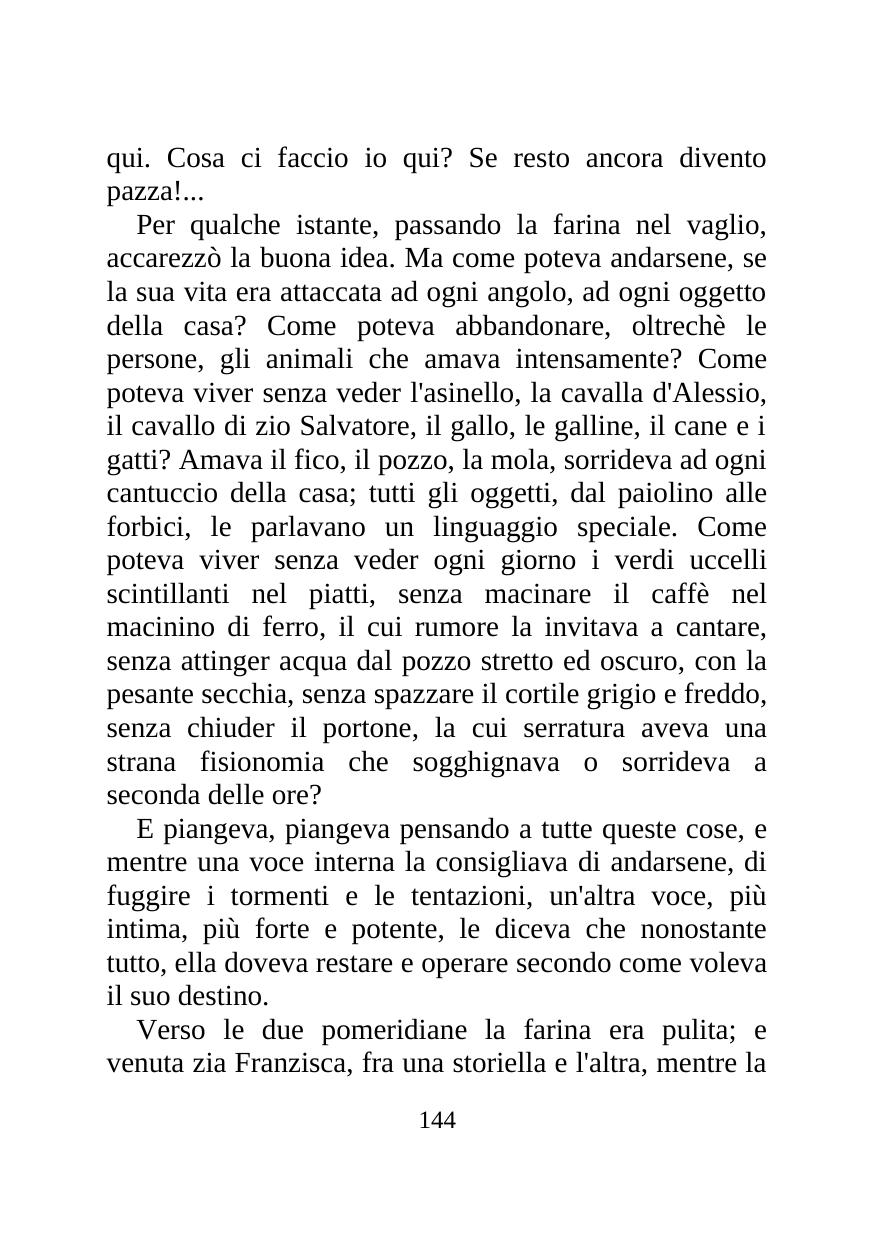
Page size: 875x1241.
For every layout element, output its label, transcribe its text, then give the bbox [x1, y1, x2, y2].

text E piangeva, piangeva pensando a tutte queste cose, e mentre una voce interna la consigliava di andarsene, di fuggire i tormenti e le tentazioni, un'altra voce, più intima, più forte e potente, le diceva che nonostante tutto, ella doveva restare e operare secondo come voleva il suo destino. [106, 811, 768, 1012]
text qui. Cosa ci faccio io qui? Se resto ancora divento pazza!... [106, 140, 768, 207]
text Per qualche istante, passando la farina nel vaglio, accarezzò la buona idea. Ma come poteva andarsene, se la sua vita era attaccata ad ogni angolo, ad ogni oggetto della casa? Come poteva abbandonare, oltrechè le persone, gli animali che amava intensamente? Come poteva viver senza veder l'asinello, la cavalla d'Alessio, il cavallo di zio Salvatore, il gallo, le galline, il cane e i gatti? Amava il fico, il pozzo, la mola, sorrideva ad ogni cantuccio della casa; tutti gli oggetti, dal paiolino alle forbici, le parlavano un linguaggio speciale. Come poteva viver senza veder ogni giorno i verdi uccelli scintillanti nel piatti, senza macinare il caffè nel macinino di ferro, il cui rumore la invitava a cantare, senza attinger acqua dal pozzo stretto ed oscuro, con la pesante secchia, senza spazzare il cortile grigio e freddo, senza chiuder il portone, la cui serratura aveva una strana fisionomia che sogghignava o sorrideva a seconda delle ore? [106, 207, 768, 811]
text Verso le due pomeridiane la farina era pulita; e venuta zia Franzisca, fra una storiella e l'altra, mentre la [106, 1012, 768, 1079]
